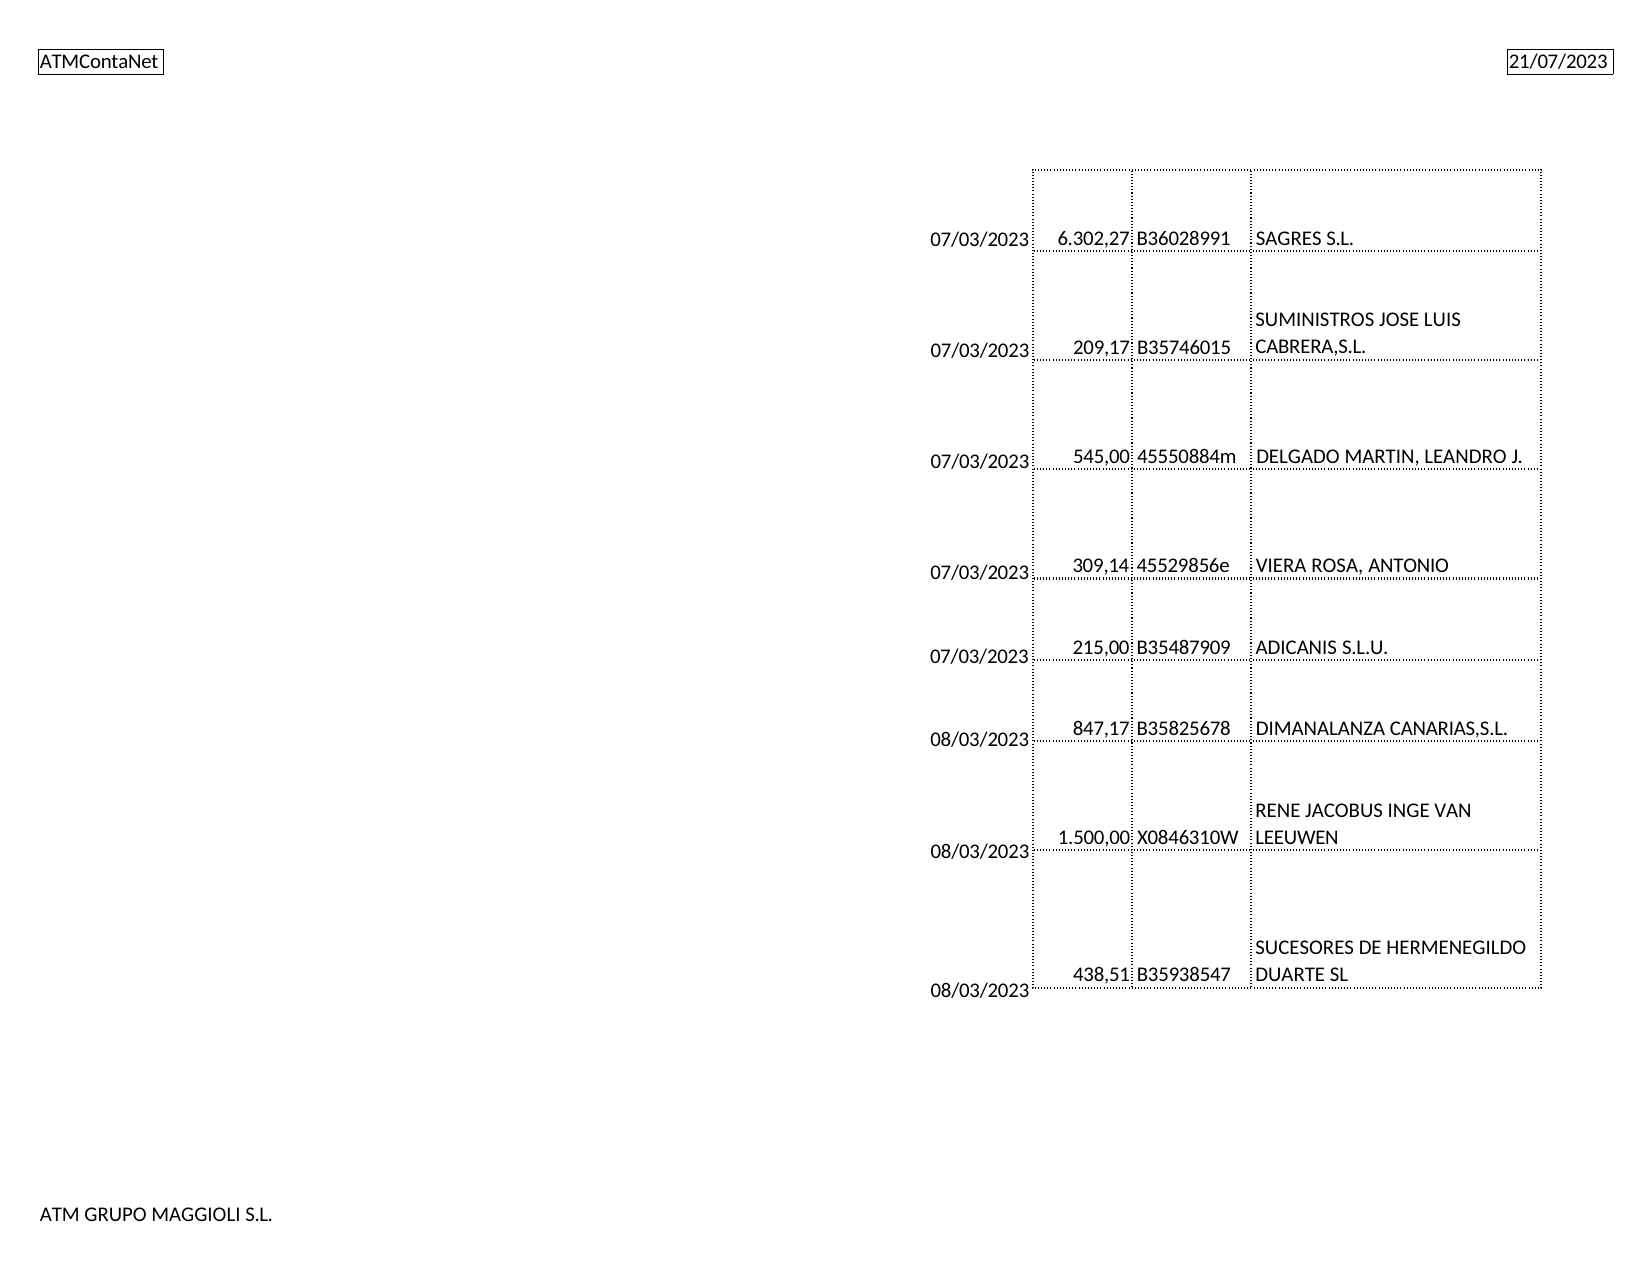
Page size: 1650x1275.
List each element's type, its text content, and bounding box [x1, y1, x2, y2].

text 847,17 [1034, 716, 1130, 740]
text DELGADO MARTIN, LEANDRO J. [1256, 444, 1540, 468]
text B35487909 [1136, 635, 1249, 659]
text 07/03/2023 [928, 337, 1032, 363]
text 08/03/2023 [928, 977, 1032, 1002]
text 438,51 [1034, 963, 1130, 987]
text 07/03/2023 [927, 643, 1031, 668]
text RENE JACOBUS INGE VAN LEEUWEN [1255, 795, 1540, 849]
text 45550884m [1137, 444, 1249, 468]
text 07/03/2023 [928, 448, 1032, 474]
text 07/03/2023 [928, 226, 1031, 251]
text SAGRES S.L. [1256, 226, 1540, 250]
text 08/03/2023 [928, 727, 1031, 752]
text B35746015 [1137, 335, 1249, 359]
text 545,00 [1034, 444, 1130, 468]
text VIERA ROSA, ANTONIO [1256, 553, 1540, 577]
text 309,14 [1034, 553, 1129, 577]
text B35938547 [1137, 963, 1249, 987]
text 6.302,27 [1034, 226, 1129, 250]
text 215,00 [1034, 635, 1129, 659]
text 209,17 [1034, 335, 1130, 359]
text 08/03/2023 [928, 838, 1032, 863]
text X0846310W [1137, 826, 1249, 849]
text 07/03/2023 [928, 560, 1031, 585]
text SUCESORES DE HERMENEGILDO DUARTE SL [1255, 932, 1540, 986]
text B36028991 [1136, 226, 1249, 250]
text ADICANIS S.L.U. [1255, 635, 1540, 659]
text B35825678 [1136, 716, 1249, 740]
text 45529856e [1136, 553, 1249, 577]
text 1.500,00 [1034, 826, 1130, 849]
text DIMANALANZA CANARIAS,S.L. [1256, 716, 1540, 740]
text SUMINISTROS JOSE LUIS CABRERA,S.L. [1255, 305, 1540, 359]
